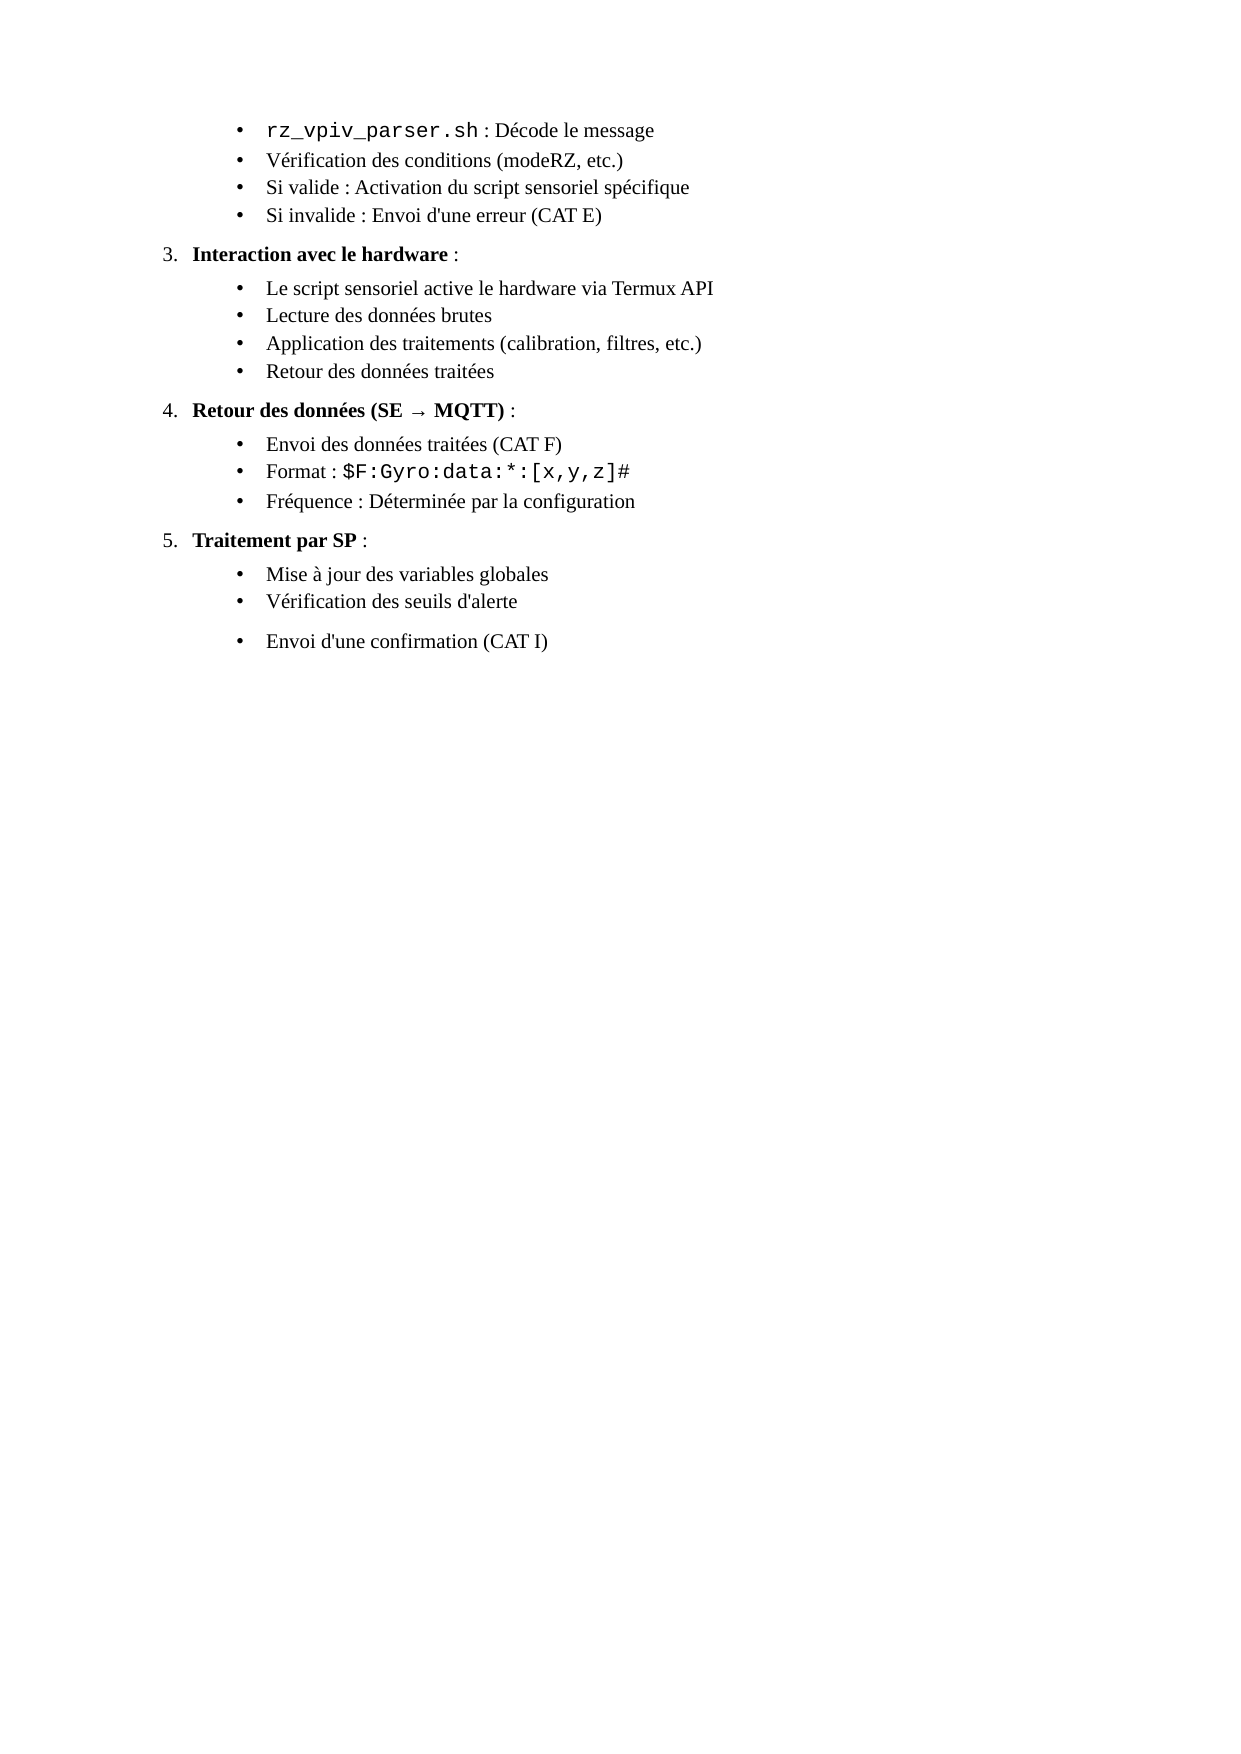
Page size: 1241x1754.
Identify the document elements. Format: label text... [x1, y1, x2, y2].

list Mise à jour des variables globales [236, 562, 1122, 586]
list Lecture des données brutes [236, 303, 1122, 327]
list Le script sensoriel active le hardware via Termux API [236, 276, 1122, 300]
list Si invalide : Envoi d'une erreur (CAT E) [236, 203, 1122, 227]
list Vérification des conditions (modeRZ, etc.) [236, 148, 1122, 172]
list Interaction avec le hardware : [162, 242, 1122, 266]
list Envoi d'une confirmation (CAT I) [236, 629, 1122, 653]
list Si valide : Activation du script sensoriel spécifique [236, 175, 1122, 199]
list Envoi des données traitées (CAT F) [236, 432, 1122, 456]
list Vérification des seuils d'alerte [236, 589, 1122, 613]
list rz_vpiv_parser.sh : Décode le message [236, 118, 1122, 144]
list Fréquence : Déterminée par la configuration [236, 489, 1122, 513]
list Application des traitements (calibration, filtres, etc.) [236, 331, 1122, 355]
list Format : $F:Gyro:data:*:[x,y,z]# [236, 459, 1122, 485]
list Traitement par SP : [162, 528, 1122, 552]
list Retour des données (SE → MQTT) : [162, 398, 1122, 422]
list Retour des données traitées [236, 359, 1122, 383]
